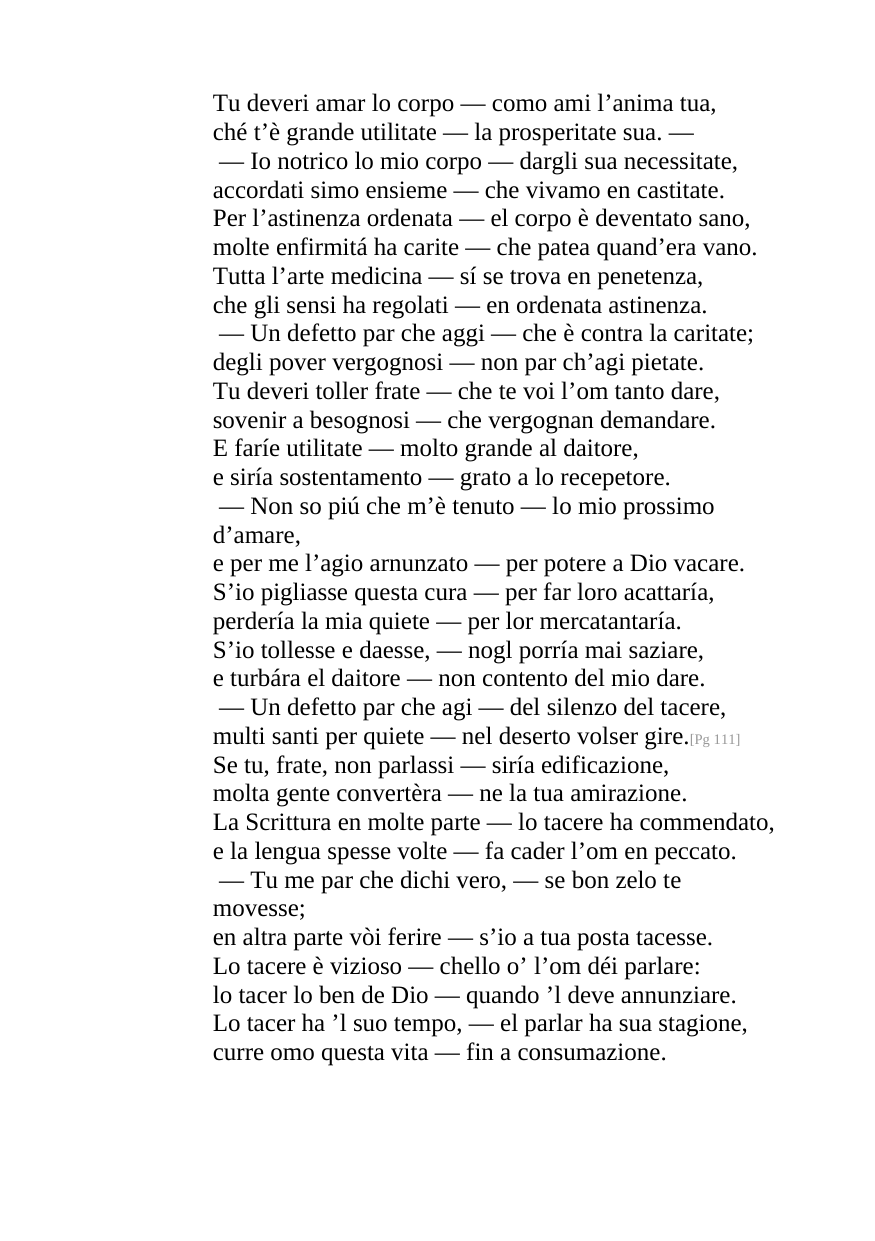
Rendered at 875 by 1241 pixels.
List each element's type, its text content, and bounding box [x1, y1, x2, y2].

text E faríe utilitate — molto grande al daitore, e siría sostentamento — grato a lo recepetore. [213, 433, 779, 491]
text Lo tacer ha ’l suo tempo, — el parlar ha sua stagione, curre omo questa vita — fin a consumazione. [213, 1008, 779, 1066]
text Per l’astinenza ordenata — el corpo è deventato sano, molte enfirmitá ha carite — che patea quand’era vano. [213, 203, 779, 261]
text — Non so piú che m’è tenuto — lo mio prossimo d’amare, e per me l’agio arnunzato — per potere a Dio vacare. [213, 491, 779, 577]
text — Io notrico lo mio corpo — dargli sua necessitate, accordati simo ensieme — che vivamo en castitate. [213, 146, 779, 203]
text — Un defetto par che aggi — che è contra la caritate; degli pover vergognosi — non par ch’agi pietate. [213, 318, 779, 376]
text S’io tollesse e daesse, — nogl porría mai saziare, e turbára el daitore — non contento del mio dare. [213, 635, 779, 692]
text — Tu me par che dichi vero, — se bon zelo te movesse; en altra parte vòi ferire — s’io a tua posta tacesse. [213, 865, 779, 951]
text S’io pigliasse questa cura — per far loro acattaría, perdería la mia quiete — per lor mercatantaría. [213, 577, 779, 635]
text Lo tacere è vizioso — chello o’ l’om déi parlare: lo tacer lo ben de Dio — quando ’l deve annunziare. [213, 951, 779, 1008]
text Se tu, frate, non parlassi — siría edificazione, molta gente convertèra — ne la tua amirazione. [213, 750, 779, 807]
text Tu deveri toller frate — che te voi l’om tanto dare, sovenir a besognosi — che vergognan demandare. [213, 376, 779, 433]
text — Un defetto par che agi — del silenzo del tacere, multi santi per quiete — nel deserto volser gire.[Pg 111] [213, 692, 779, 750]
text La Scrittura en molte parte — lo tacere ha commendato, e la lengua spesse volte — fa cader l’om en peccato. [213, 807, 779, 865]
text Tutta l’arte medicina — sí se trova en penetenza, che gli sensi ha regolati — en ordenata astinenza. [213, 261, 779, 318]
text Tu deveri amar lo corpo — como ami l’anima tua, ché t’è grande utilitate — la prosperitate sua. — [213, 88, 779, 146]
